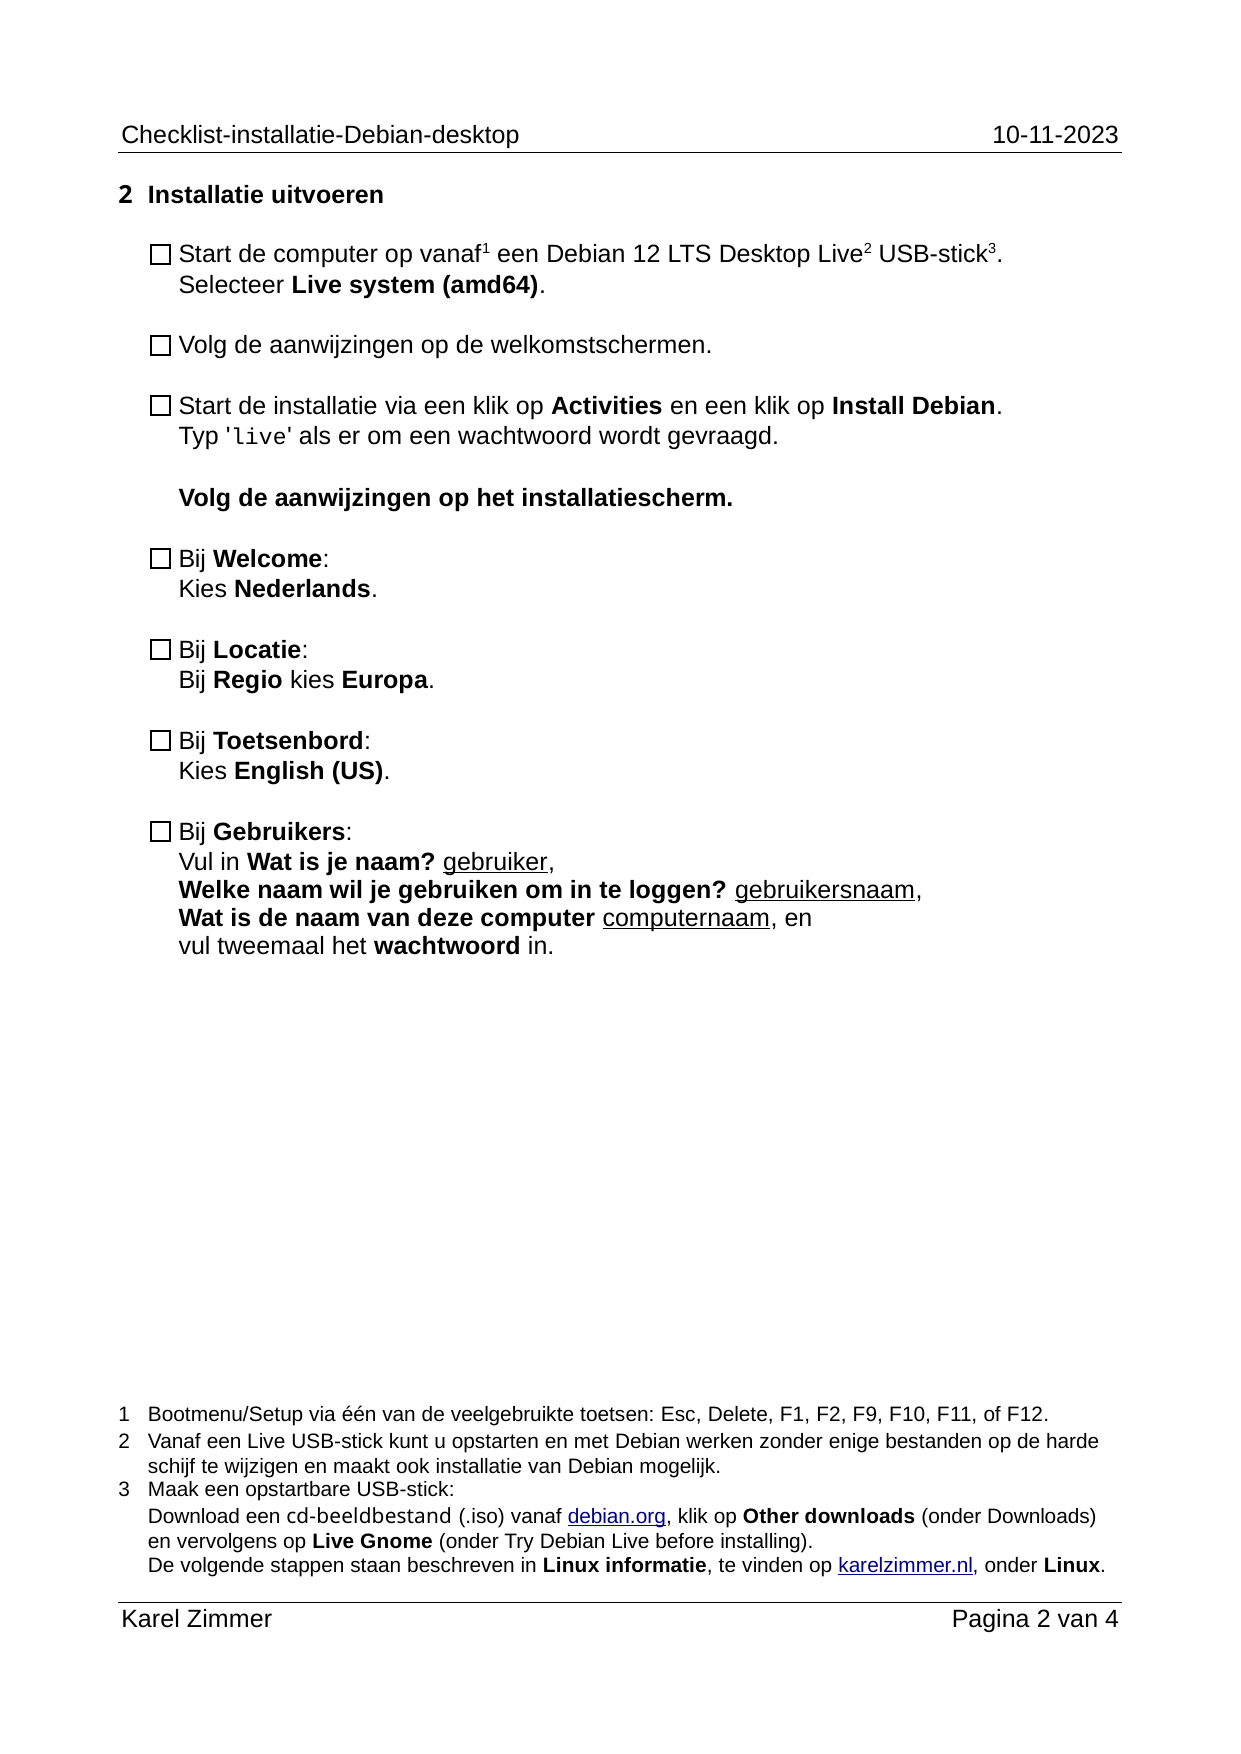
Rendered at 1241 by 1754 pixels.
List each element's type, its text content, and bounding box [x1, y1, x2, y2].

table_cell Kies English (US). [177, 756, 1122, 786]
table_cell Kies Nederlands. [177, 574, 1122, 604]
table_cell [142, 726, 177, 756]
table_header [118, 239, 142, 269]
table_cell Volg de aanwijzingen op het installatiescherm. [177, 483, 1122, 513]
table_cell [142, 817, 177, 847]
table_cell [142, 544, 177, 574]
table_cell Start de installatie via een klik op Activities en een klik op Install Debian. [177, 391, 1122, 421]
table_cell [142, 421, 177, 453]
table_cell [142, 360, 177, 391]
table_cell [118, 756, 142, 786]
table_cell Bij Gebruikers: [177, 817, 1122, 847]
table_cell [118, 269, 142, 300]
table_cell Bij Locatie: [177, 635, 1122, 665]
table_cell [118, 574, 142, 604]
table_cell [118, 453, 142, 483]
table_cell [118, 635, 142, 665]
table_cell [177, 604, 1122, 635]
table_cell [142, 391, 177, 421]
table_cell [118, 726, 142, 756]
table_cell [118, 483, 142, 513]
table_cell [118, 421, 142, 453]
list Installatie uitvoeren [118, 177, 1122, 211]
table_cell [142, 635, 177, 665]
table_cell [118, 544, 142, 574]
table_cell Typ 'live' als er om een wachtwoord wordt gevraagd. [177, 421, 1122, 453]
table_cell [142, 574, 177, 604]
table_header [142, 239, 177, 269]
table_cell [142, 514, 177, 544]
table_cell Bij Toetsenbord: [177, 726, 1122, 756]
table_cell [118, 391, 142, 421]
table_cell [142, 483, 177, 513]
table_cell [142, 330, 177, 360]
table_cell [118, 695, 142, 726]
table_cell [142, 269, 177, 300]
table_cell Bij Welcome: [177, 544, 1122, 574]
table_cell [118, 360, 142, 391]
table_cell [118, 300, 142, 330]
table_cell [142, 847, 177, 961]
table_cell [177, 360, 1122, 391]
table_cell [118, 604, 142, 635]
table_cell [142, 695, 177, 726]
table_cell [177, 514, 1122, 544]
table_cell Bij Regio kies Europa. [177, 665, 1122, 695]
table_cell Volg de aanwijzingen op de welkomstschermen. [177, 330, 1122, 360]
table_cell [142, 453, 177, 483]
table_cell Selecteer Live system (amd64). [177, 269, 1122, 300]
table_cell [118, 786, 142, 817]
table_cell [118, 665, 142, 695]
table_cell [118, 817, 142, 847]
table_cell [142, 300, 177, 330]
table_cell [142, 665, 177, 695]
table_cell [177, 300, 1122, 330]
table_cell [142, 786, 177, 817]
table_cell [118, 847, 142, 961]
table_cell [177, 786, 1122, 817]
table_cell [118, 330, 142, 360]
table_cell [177, 453, 1122, 483]
table_cell [177, 695, 1122, 726]
table_cell [142, 756, 177, 786]
table_cell Vul in Wat is je naam? gebruiker, Welke naam wil je gebruiken om in te loggen? gebruikersnaam, Wat is de naam van deze computer computernaam, en vul tweemaal het wachtwoord in. [177, 847, 1122, 961]
table_header Start de computer op vanaf een Debian 12 LTS Desktop Live USB-stick. [177, 239, 1122, 269]
table_cell [142, 604, 177, 635]
table_cell [118, 514, 142, 544]
